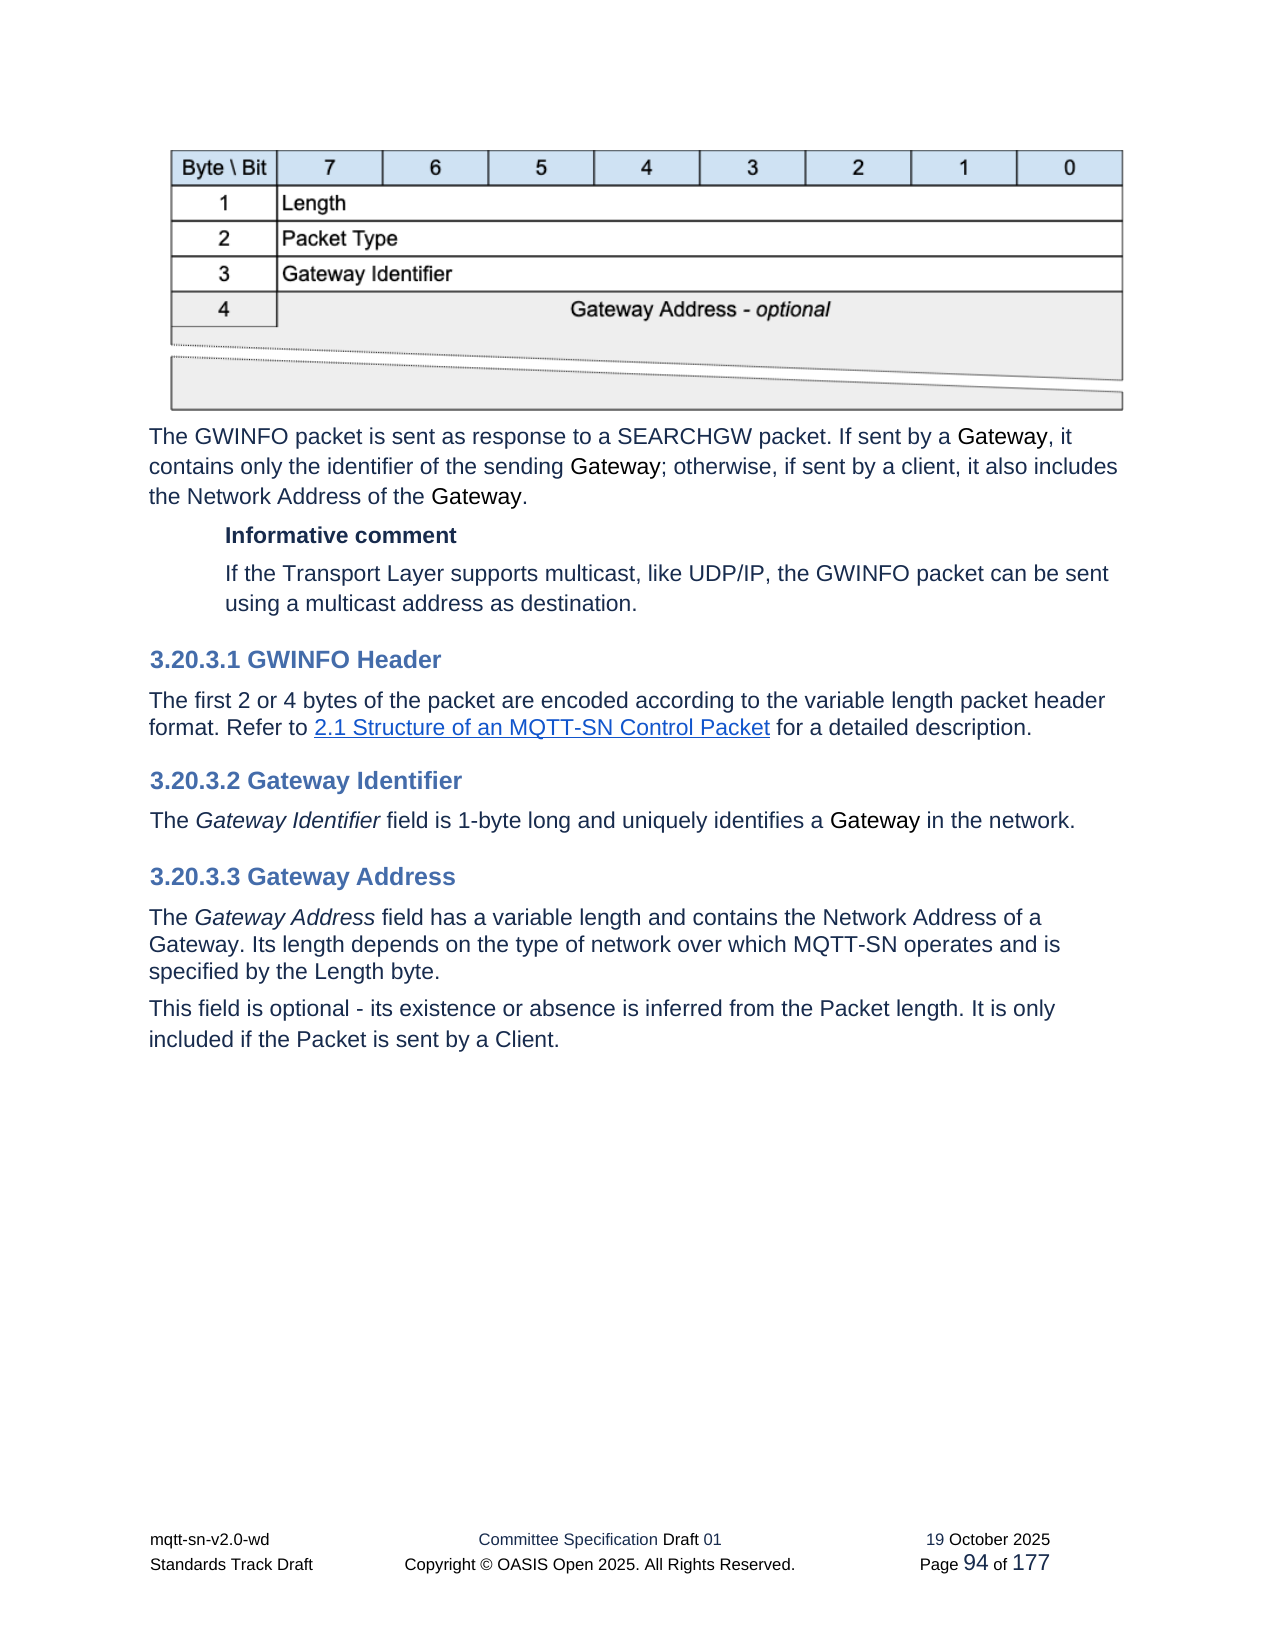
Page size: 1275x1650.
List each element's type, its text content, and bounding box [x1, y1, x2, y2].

text Informative comment [225, 522, 1124, 548]
text This field is optional - its existence or absence is inferred from the Packet length. It is only included if the Packet is sent by a Client. [148, 995, 1124, 1052]
text The Gateway Identifier field is 1-byte long and uniquely identifies a Gateway in the network. [149, 807, 1124, 833]
picture [148, 150, 1124, 411]
text The GWINFO packet is sent as response to a SEARCHGW packet. If sent by a Gateway, it contains only the identifier of the sending Gateway; otherwise, if sent by a client, it also includes the Network Address of the Gateway. [148, 423, 1124, 509]
text The first 2 or 4 bytes of the packet are encoded according to the variable length packet header format. Refer to 2.1 Structure of an MQTT-SN Control Packet for a detailed description. [148, 687, 1124, 740]
subtitle 3.20.3.3 Gateway Address [150, 862, 1124, 891]
text The Gateway Address field has a variable length and contains the Network Address of a Gateway. Its length depends on the type of network over which MQTT-SN operates and is specified by the Length byte. [148, 904, 1124, 984]
subtitle 3.20.3.2 Gateway Identifier [150, 766, 1124, 795]
text If the Transport Layer supports multicast, like UDP/IP, the GWINFO packet can be sent using a multicast address as destination. [225, 560, 1124, 617]
subtitle 3.20.3.1 GWINFO Header [150, 646, 1124, 674]
